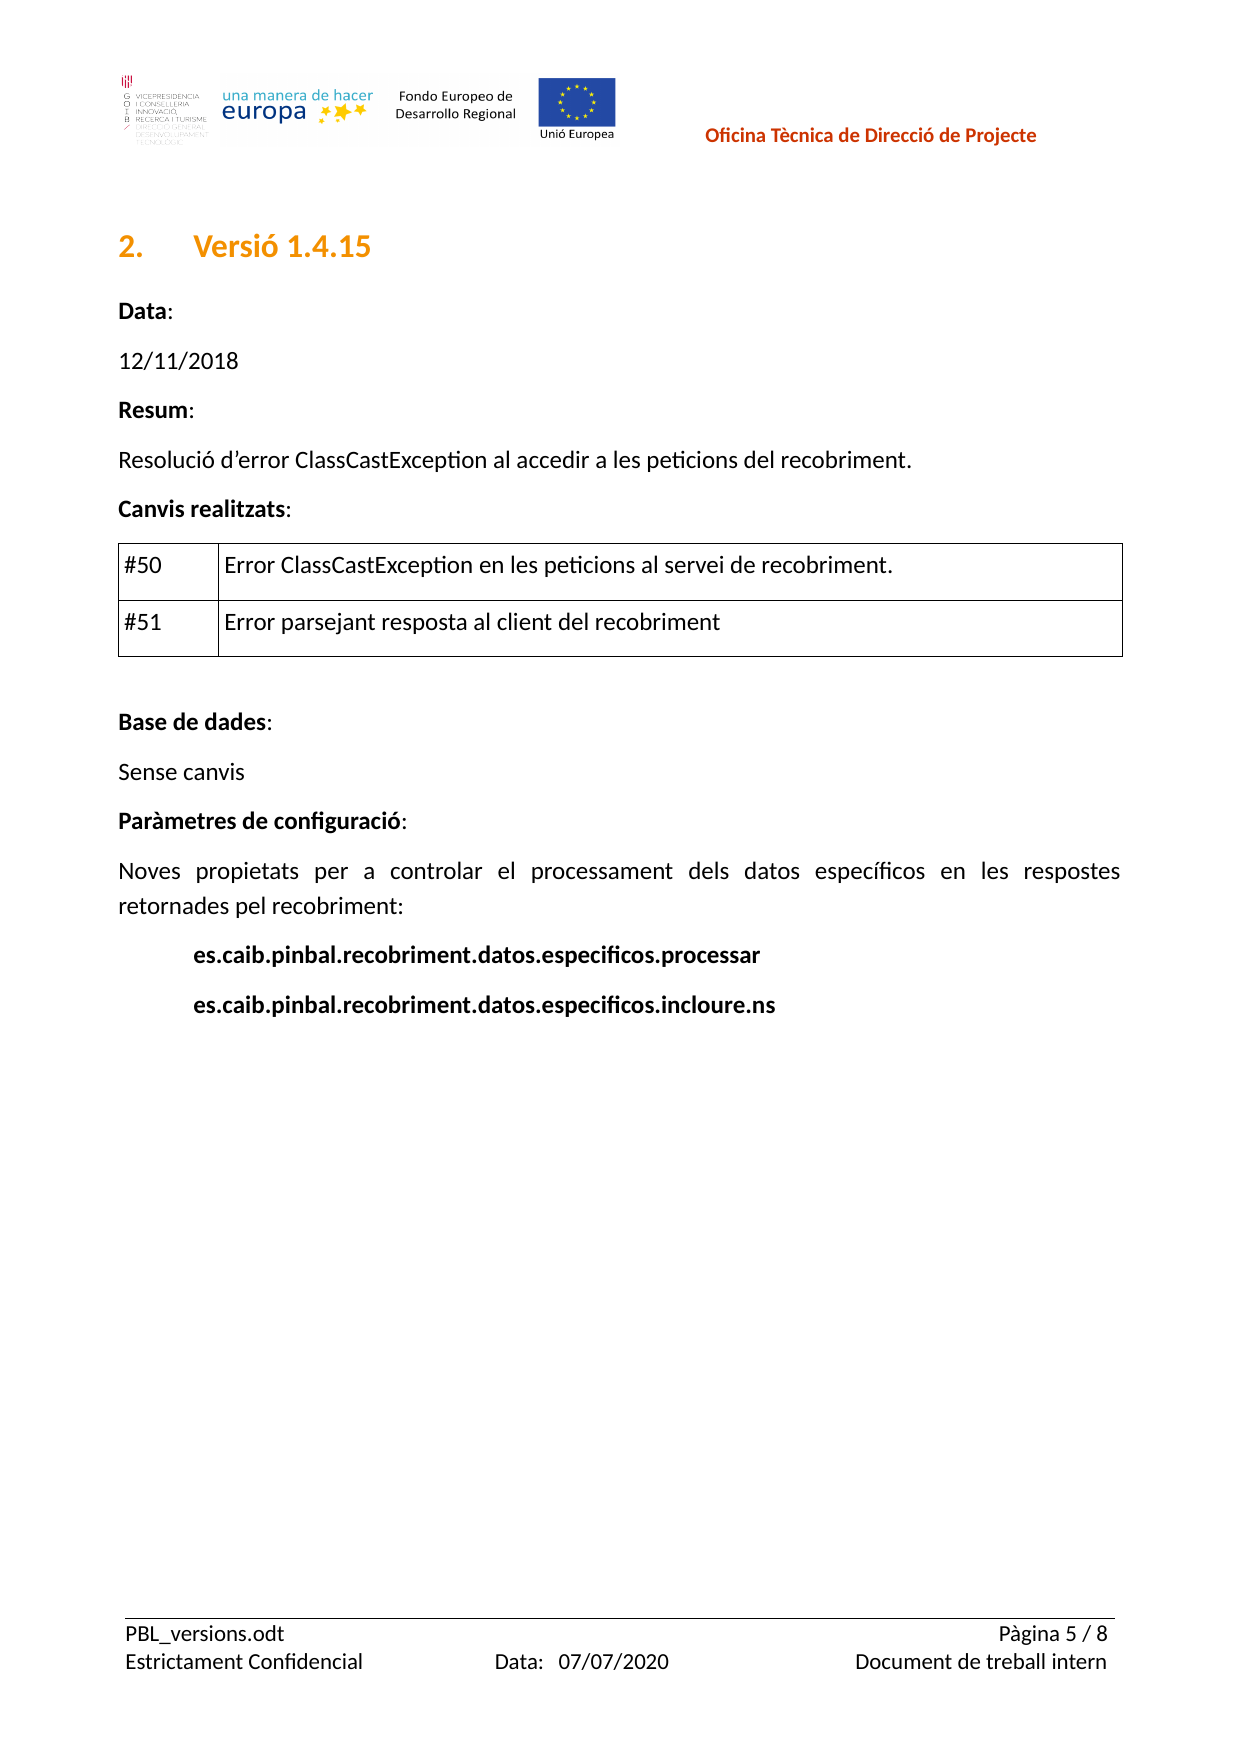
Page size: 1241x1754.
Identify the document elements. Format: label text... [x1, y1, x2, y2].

table_cell Error parsejant resposta al client del recobriment [219, 601, 1122, 656]
text Resolució d’error ClassCastException al accedir a les peticions del recobriment. [118, 444, 1122, 474]
text Data: [118, 295, 1122, 326]
picture [118, 73, 213, 147]
subtitle Versió 1.4.15 [118, 225, 1122, 266]
text Paràmetres de configuració: [118, 805, 1122, 836]
text Sense canvis [118, 756, 1122, 786]
text es.caib.pinbal.recobriment.datos.especificos.incloure.ns [118, 989, 1122, 1019]
table_header Error ClassCastException en les peticions al servei de recobriment. [219, 544, 1122, 600]
text Noves propietats per a controlar el processament dels datos específicos en les respostes retornades pel recobriment: [118, 855, 1122, 920]
picture [219, 73, 621, 147]
table_cell #51 [119, 601, 218, 656]
text es.caib.pinbal.recobriment.datos.especificos.processar [118, 939, 1122, 970]
text Canvis realitzats: [118, 493, 1122, 524]
table_header #50 [119, 544, 218, 600]
text Resum: [118, 394, 1122, 425]
text Base de dades: [118, 706, 1122, 737]
text 12/11/2018 [118, 345, 1122, 375]
